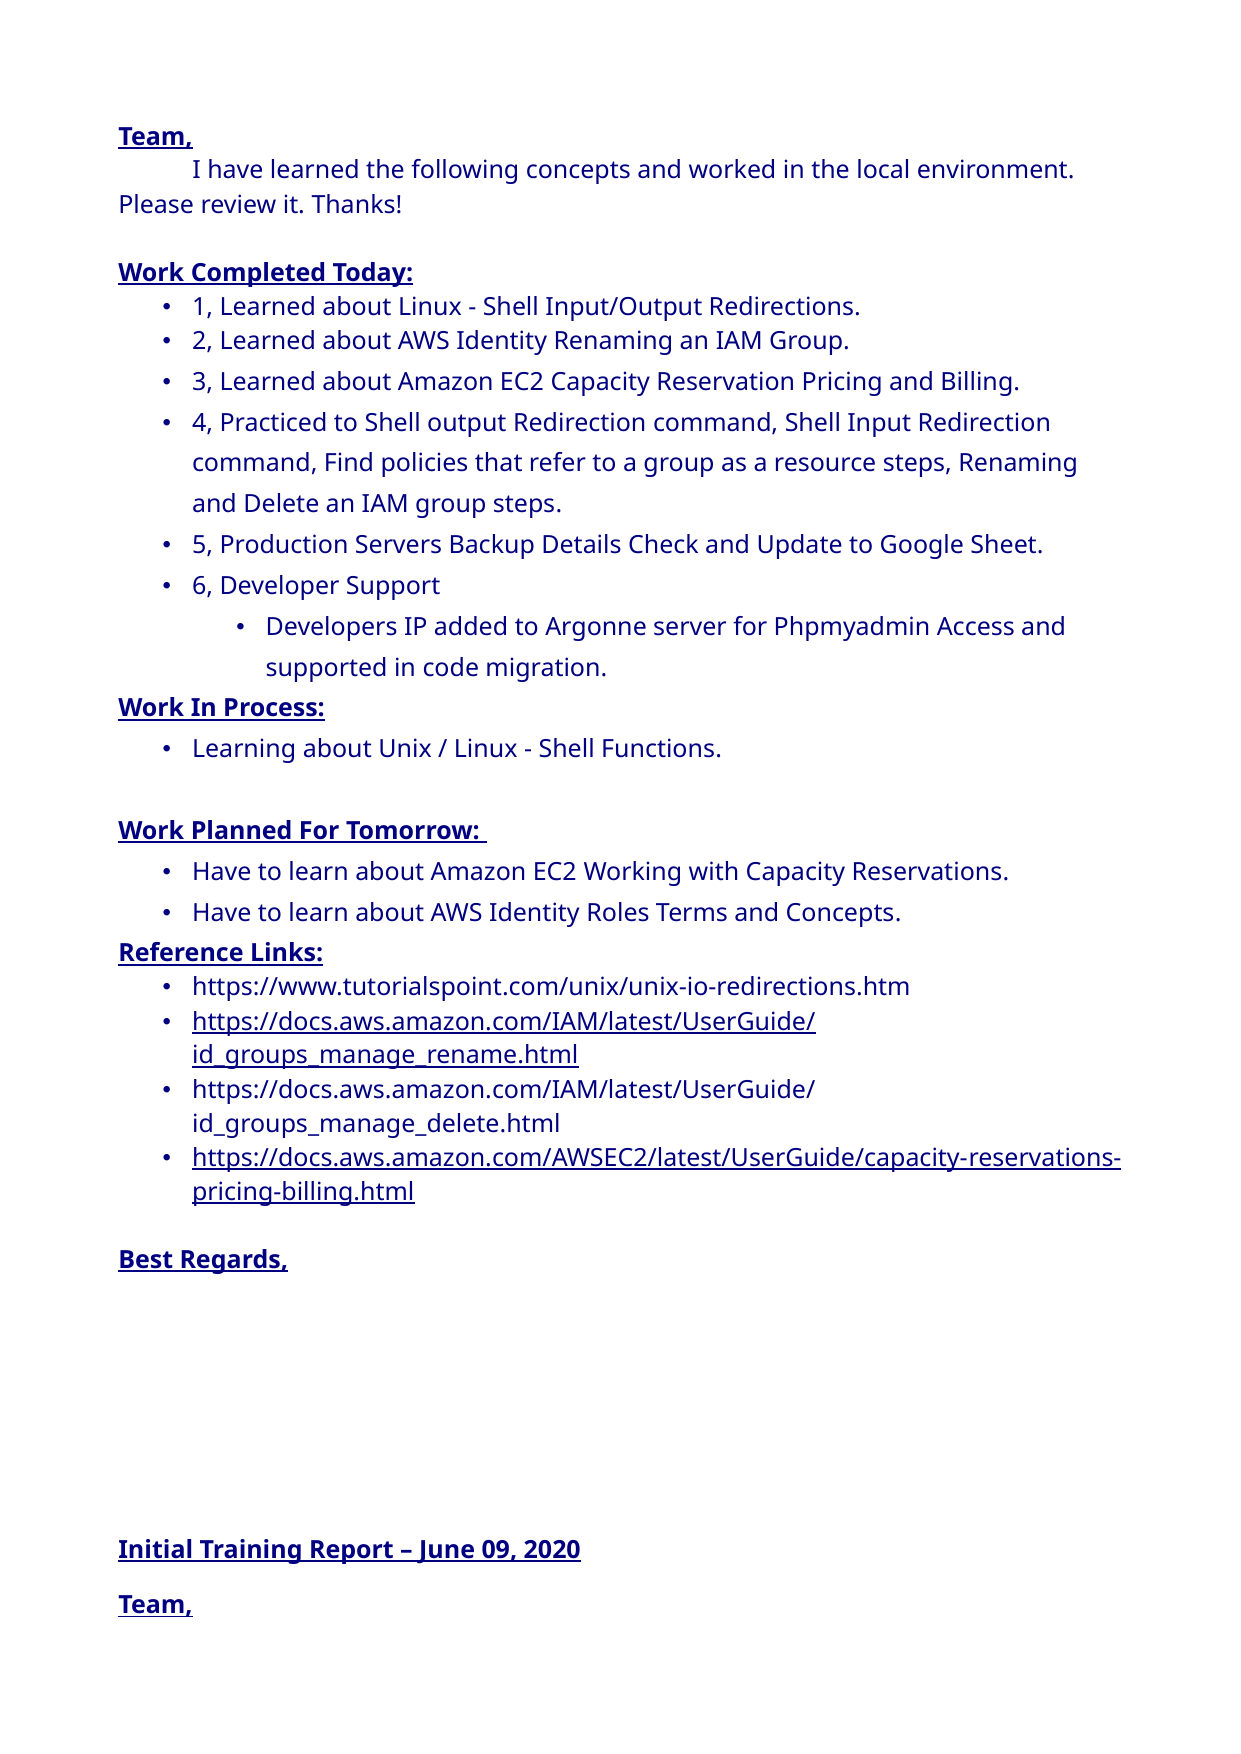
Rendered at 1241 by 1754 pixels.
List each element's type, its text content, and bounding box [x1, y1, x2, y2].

text Team, [118, 118, 1122, 152]
list 2, Learned about AWS Identity Renaming an IAM Group. [162, 322, 1122, 357]
list 6, Developer Support [162, 567, 1122, 602]
list Developers IP added to Argonne server for Phpmyadmin Access and supported in code migration. [236, 608, 1122, 683]
list Have to learn about AWS Identity Roles Terms and Concepts. [162, 894, 1122, 928]
list https://docs.aws.amazon.com/IAM/latest/UserGuide/id_groups_manage_delete.html [162, 1071, 1122, 1139]
text Work Planned For Tomorrow: [118, 812, 1122, 847]
text Reference Links: [118, 935, 1122, 969]
list Learning about Unix / Linux - Shell Functions. [162, 731, 1122, 765]
list https://www.tutorialspoint.com/unix/unix-io-redirections.htm [162, 969, 1122, 1003]
text I have learned the following concepts and worked in the local environment. Please review it. Thanks! [118, 152, 1122, 220]
text Initial Training Report – June 09, 2020 [118, 1531, 1122, 1565]
list 4, Practiced to Shell output Redirection command, Shell Input Redirection command, Find policies that refer to a group as a resource steps, Renaming and Delete an IAM group steps. [162, 404, 1122, 520]
list https://docs.aws.amazon.com/IAM/latest/UserGuide/id_groups_manage_rename.html [162, 1003, 1122, 1071]
list https://docs.aws.amazon.com/AWSEC2/latest/UserGuide/capacity-reservations-pricing-billing.html [162, 1139, 1122, 1207]
list 1, Learned about Linux - Shell Input/Output Redirections. [162, 288, 1122, 322]
text Work Completed Today: [118, 254, 1122, 288]
text Best Regards, [118, 1242, 1122, 1276]
text Work In Process: [118, 690, 1122, 724]
list 5, Production Servers Backup Details Check and Update to Google Sheet. [162, 527, 1122, 561]
list 3, Learned about Amazon EC2 Capacity Reservation Pricing and Billing. [162, 363, 1122, 397]
list Have to learn about Amazon EC2 Working with Capacity Reservations. [162, 853, 1122, 887]
text Team, [118, 1587, 1122, 1621]
